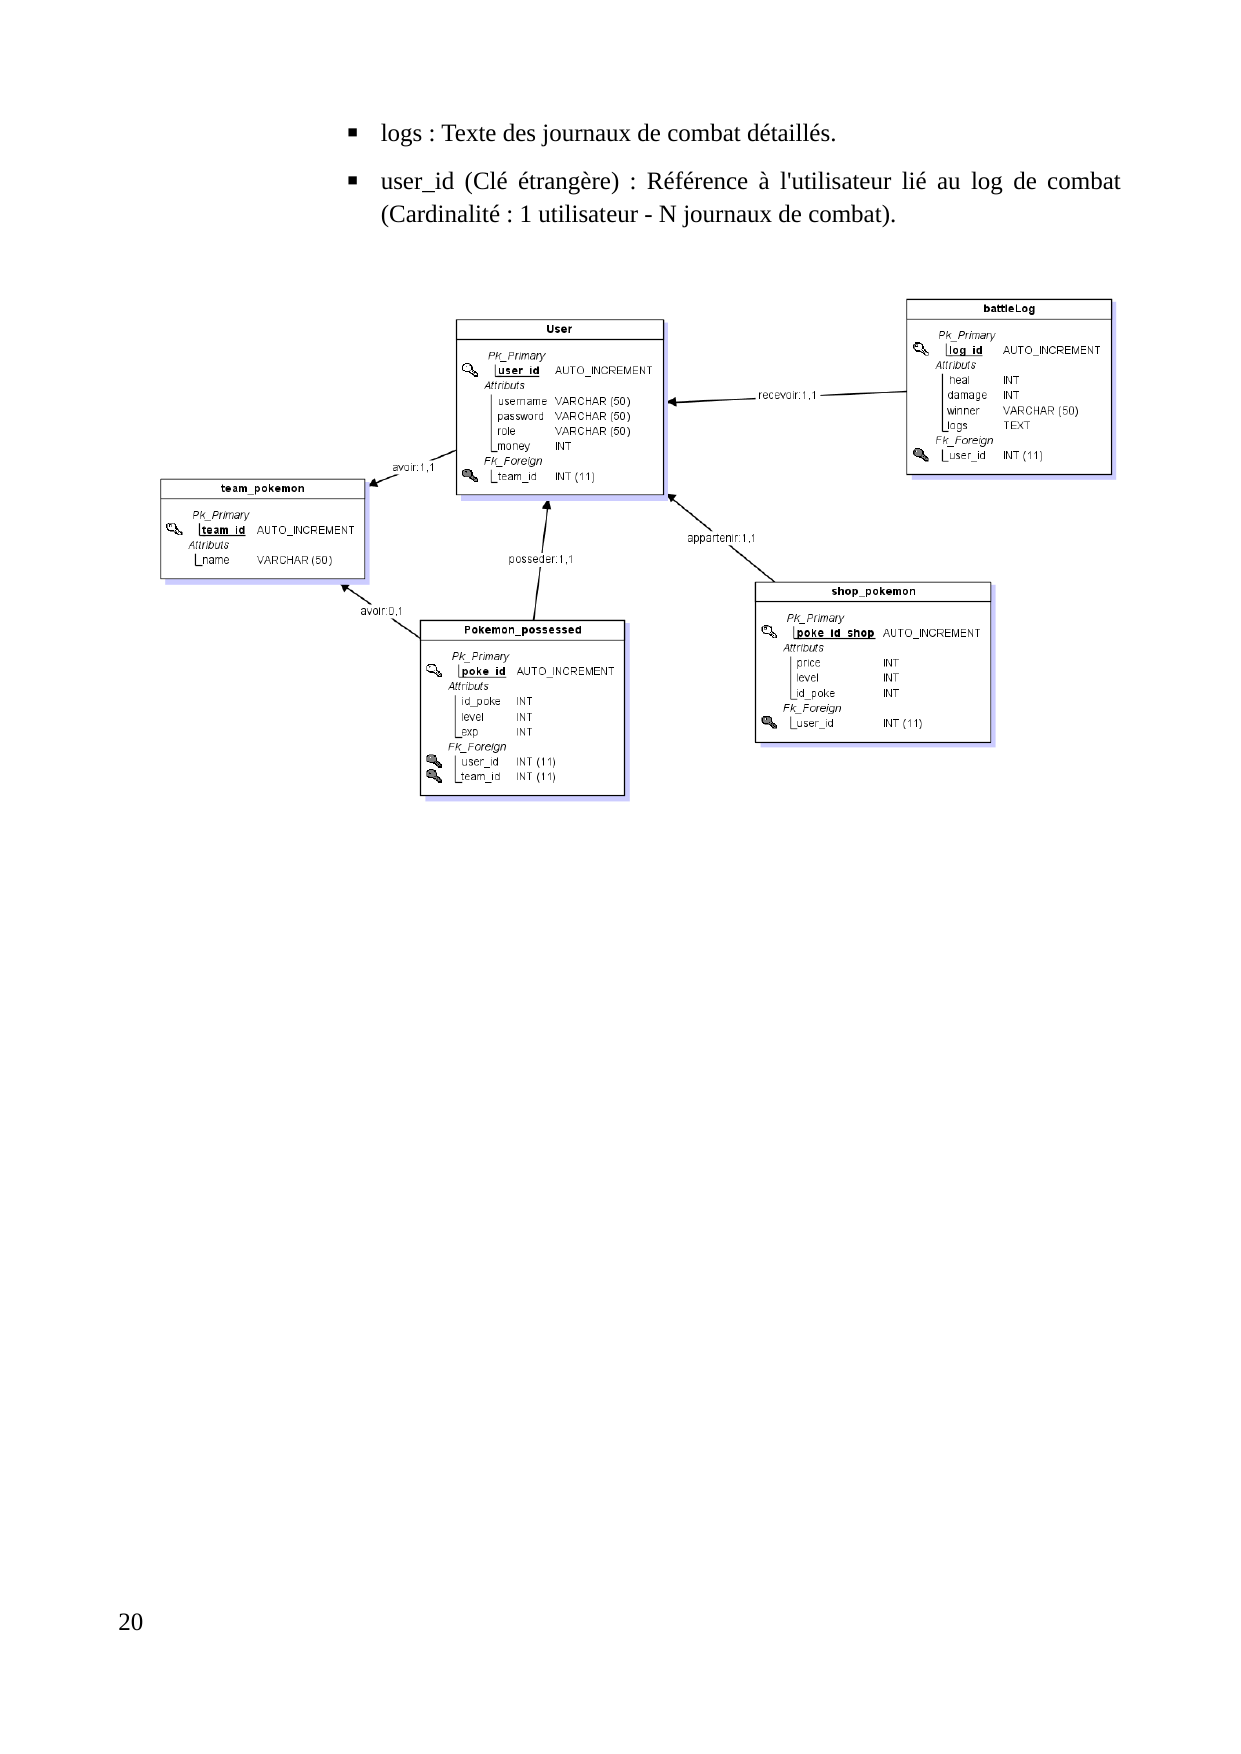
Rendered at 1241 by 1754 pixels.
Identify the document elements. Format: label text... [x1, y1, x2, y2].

list user_id (Clé étrangère) : Référence à l'utilisateur lié au log de combat (Cardinalité : 1 utilisateur - N journaux de combat). [343, 166, 1122, 227]
picture [124, 246, 1129, 809]
list logs : Texte des journaux de combat détaillés. [343, 118, 1122, 147]
